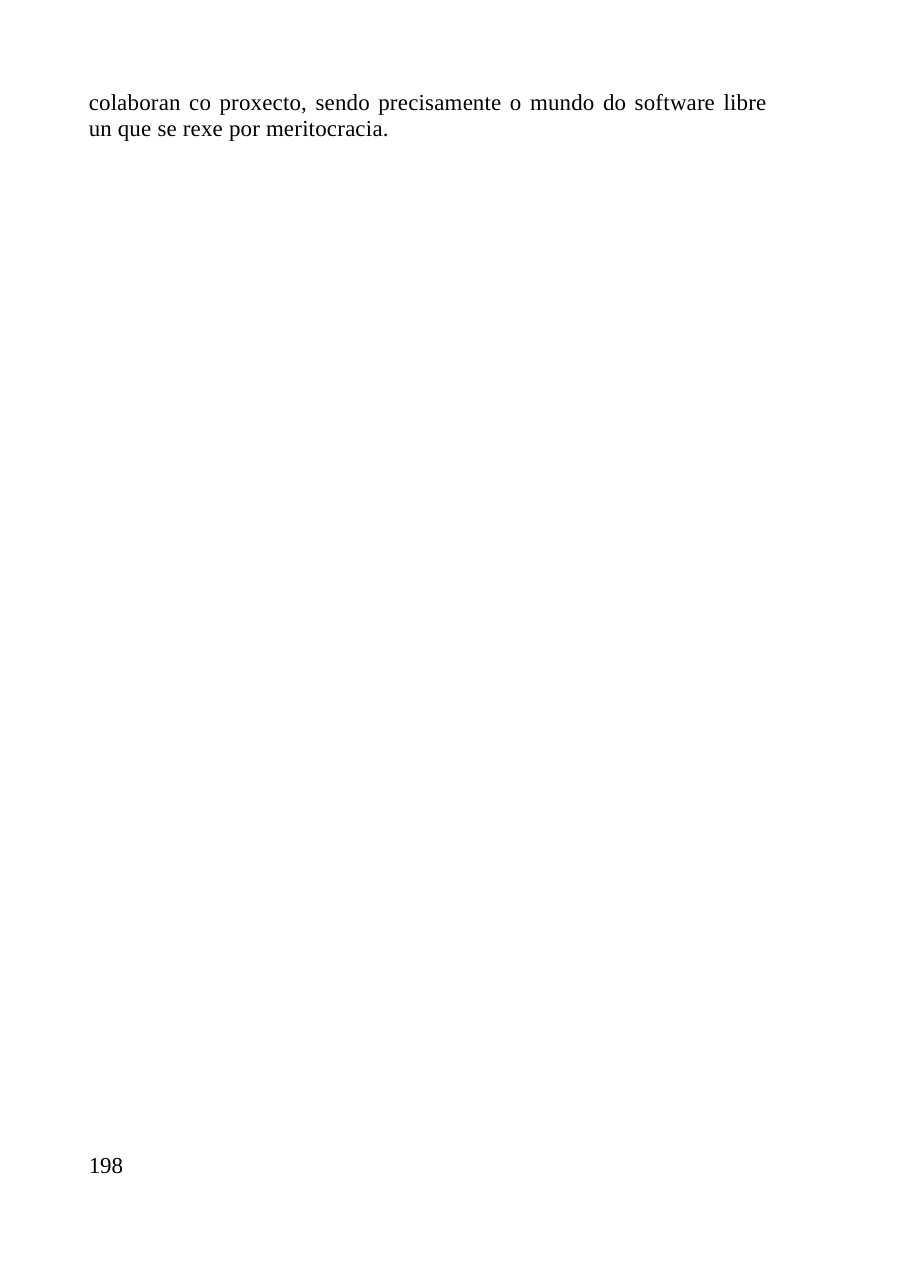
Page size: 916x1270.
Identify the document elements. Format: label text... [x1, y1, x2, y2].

text colaboran co proxecto, sendo precisamente o mundo do software libre un que se rexe por meritocracia. [88, 88, 768, 141]
